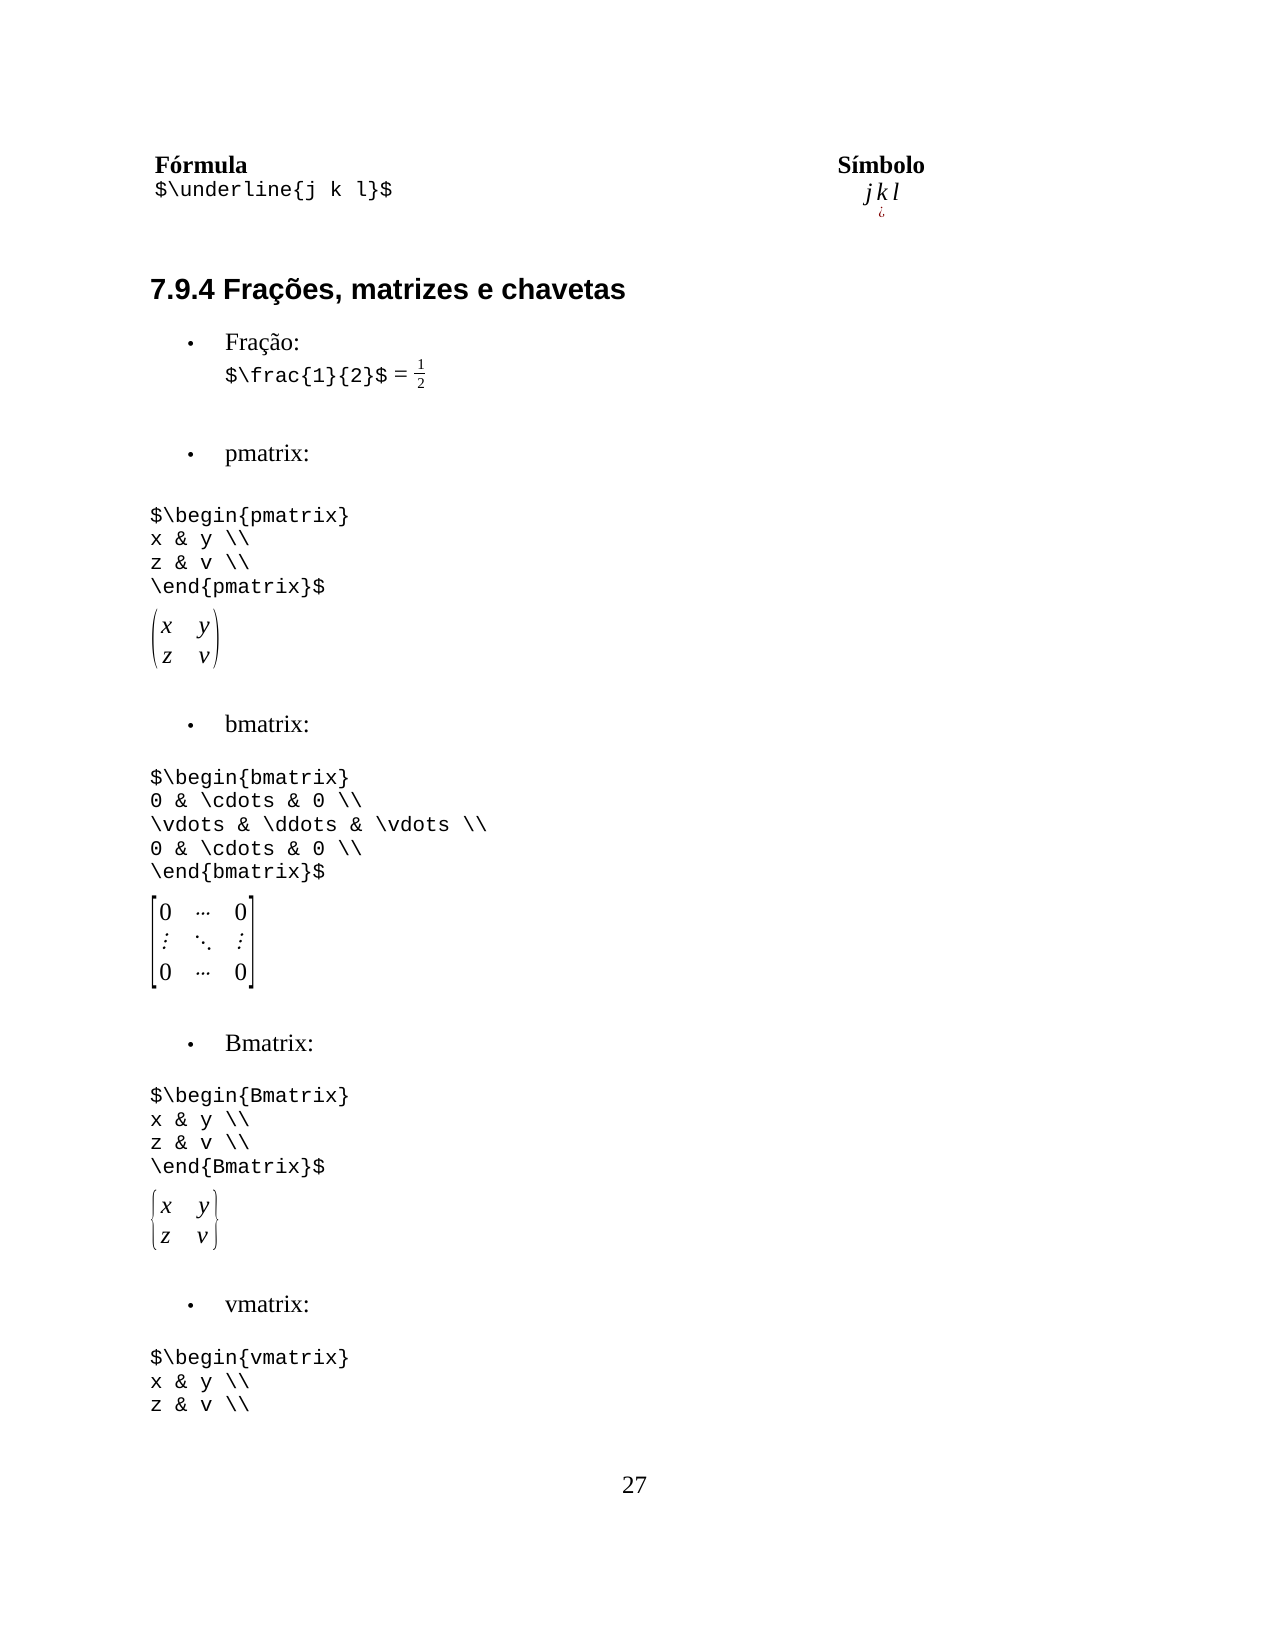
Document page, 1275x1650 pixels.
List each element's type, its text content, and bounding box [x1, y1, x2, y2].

text \end{bmatrix}$ [150, 861, 1125, 885]
table_header Fórmula [150, 150, 637, 179]
text z & v \\ [150, 1394, 1125, 1418]
text x & y \\ [150, 1109, 1125, 1132]
list Fração: $\frac{1}{2}$ = [187, 327, 1125, 420]
table_cell [638, 179, 1125, 218]
text 0 & \cdots & 0 \\ [150, 791, 1125, 814]
text $\begin{bmatrix} [150, 767, 1125, 791]
subtitle 7.9.4 Frações, matrizes e chavetas [150, 272, 1125, 306]
list bmatrix: [187, 709, 1125, 767]
text z & v \\ [150, 1132, 1125, 1156]
text 0 & \cdots & 0 \\ [150, 838, 1125, 861]
text \end{Bmatrix}$ [150, 1156, 1125, 1180]
text \vdots & \ddots & \vdots \\ [150, 814, 1125, 838]
table_header Símbolo [638, 150, 1125, 179]
list Bmatrix: [187, 1028, 1125, 1085]
text $\begin{pmatrix} [150, 505, 1125, 528]
text z & v \\ [150, 552, 1125, 576]
text x & y \\ [150, 1371, 1125, 1394]
text \end{pmatrix}$ [150, 576, 1125, 599]
text $\begin{Bmatrix} [150, 1085, 1125, 1109]
text x & y \\ [150, 528, 1125, 552]
table_cell $\underline{j k l}$ [150, 179, 637, 218]
text $\begin{vmatrix} [150, 1347, 1125, 1371]
list pmatrix: [187, 438, 1125, 496]
list vmatrix: [187, 1289, 1125, 1347]
